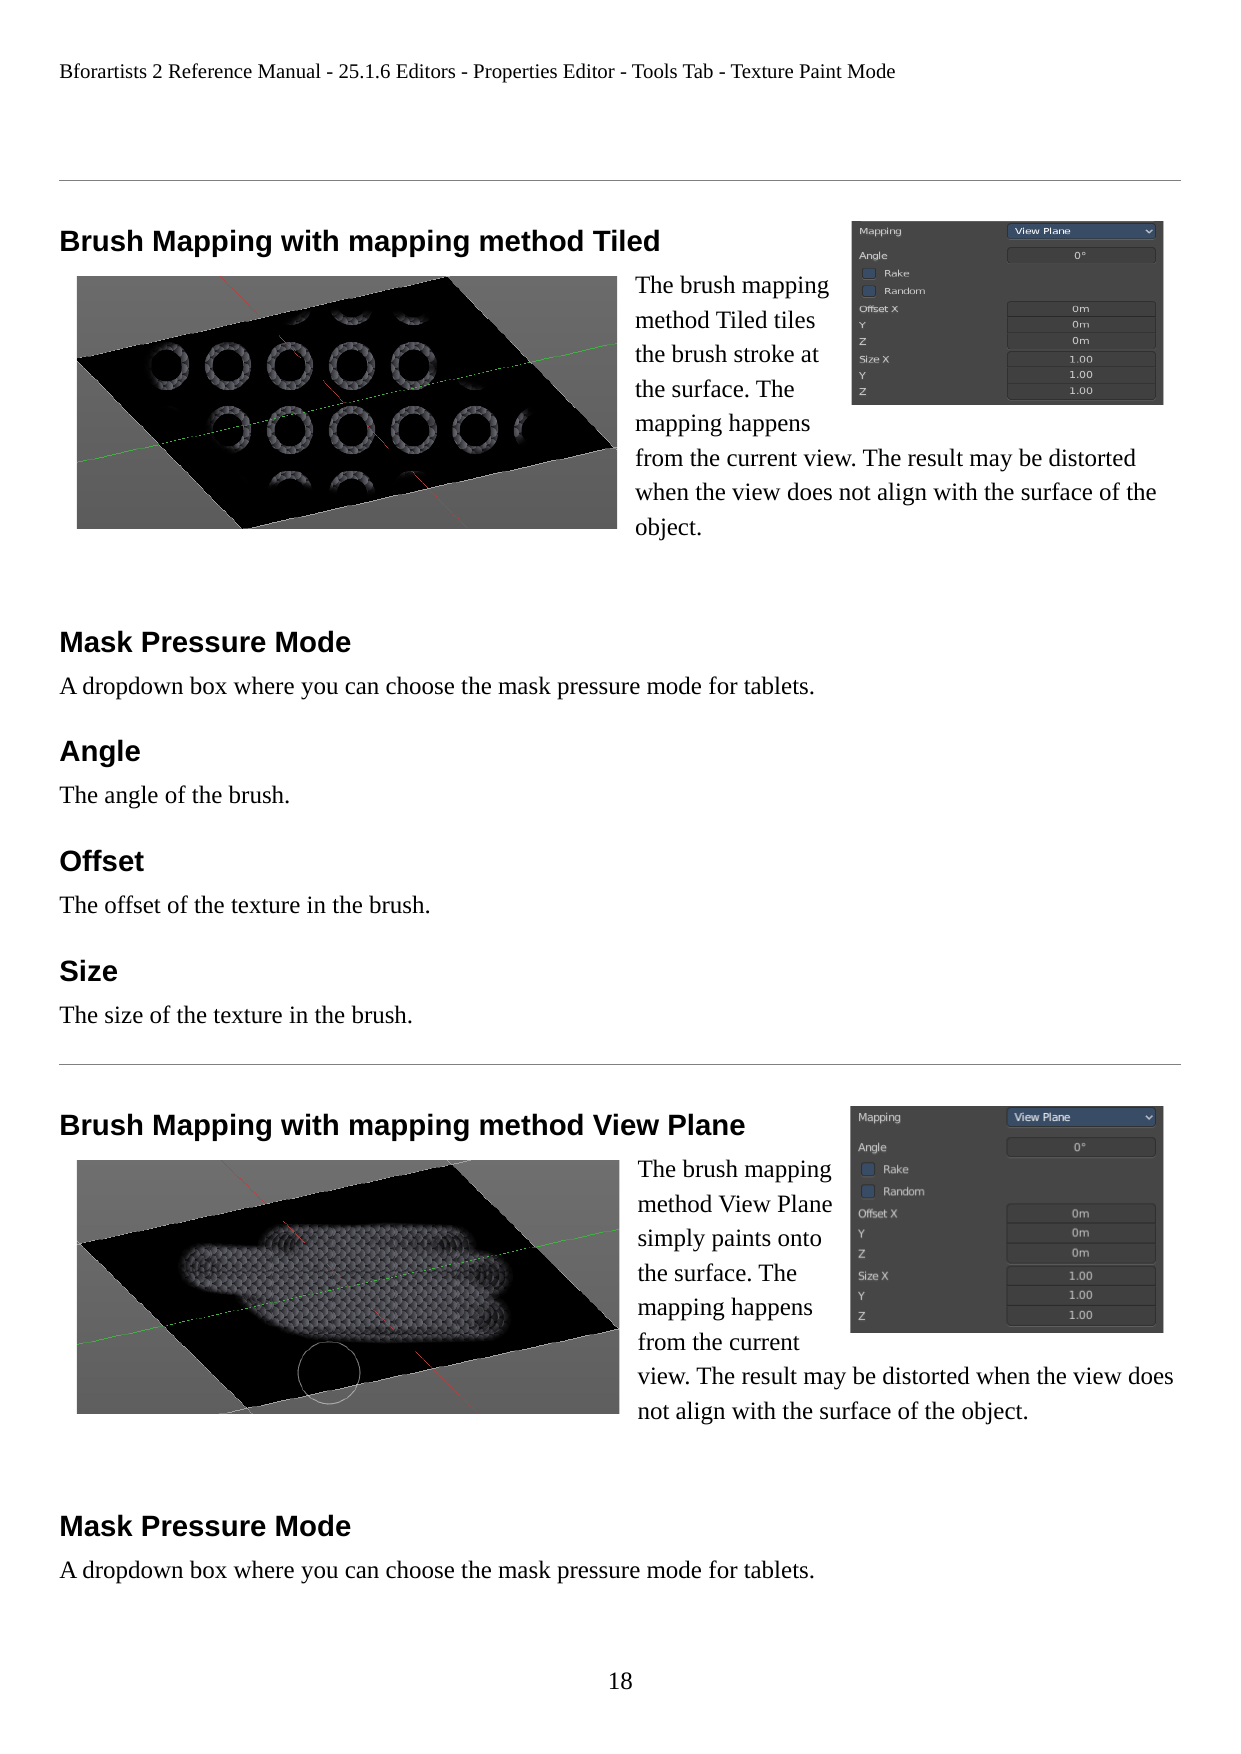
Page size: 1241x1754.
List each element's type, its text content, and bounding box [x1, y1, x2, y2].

text The size of the texture in the brush. [59, 1000, 1181, 1029]
subtitle Size [59, 954, 1181, 988]
subtitle Mask Pressure Mode [59, 624, 1181, 658]
subtitle Brush Mapping with mapping method View Plane [59, 1108, 850, 1142]
subtitle Offset [59, 844, 1181, 878]
picture [851, 221, 1164, 405]
picture [76, 1160, 620, 1414]
subtitle Mask Pressure Mode [59, 1508, 1181, 1542]
subtitle Brush Mapping with mapping method Tiled [59, 224, 851, 258]
picture [76, 276, 618, 529]
text The brush mapping method Tiled tiles the brush stroke at the surface. The mapping happens from the current view. The result may be distorted when the view does not align with the surface of the object. [59, 270, 1181, 541]
subtitle Angle [59, 734, 1181, 768]
picture [850, 1106, 1164, 1333]
text The angle of the brush. [59, 781, 1181, 809]
text The offset of the texture in the brush. [59, 891, 1181, 919]
text A dropdown box where you can choose the mask pressure mode for tablets. [59, 671, 1181, 699]
text A dropdown box where you can choose the mask pressure mode for tablets. [59, 1555, 1181, 1583]
text The brush mapping method View Plane simply paints onto the surface. The mapping happens from the current view. The result may be distorted when the view does not align with the surface of the object. [59, 1154, 1181, 1424]
